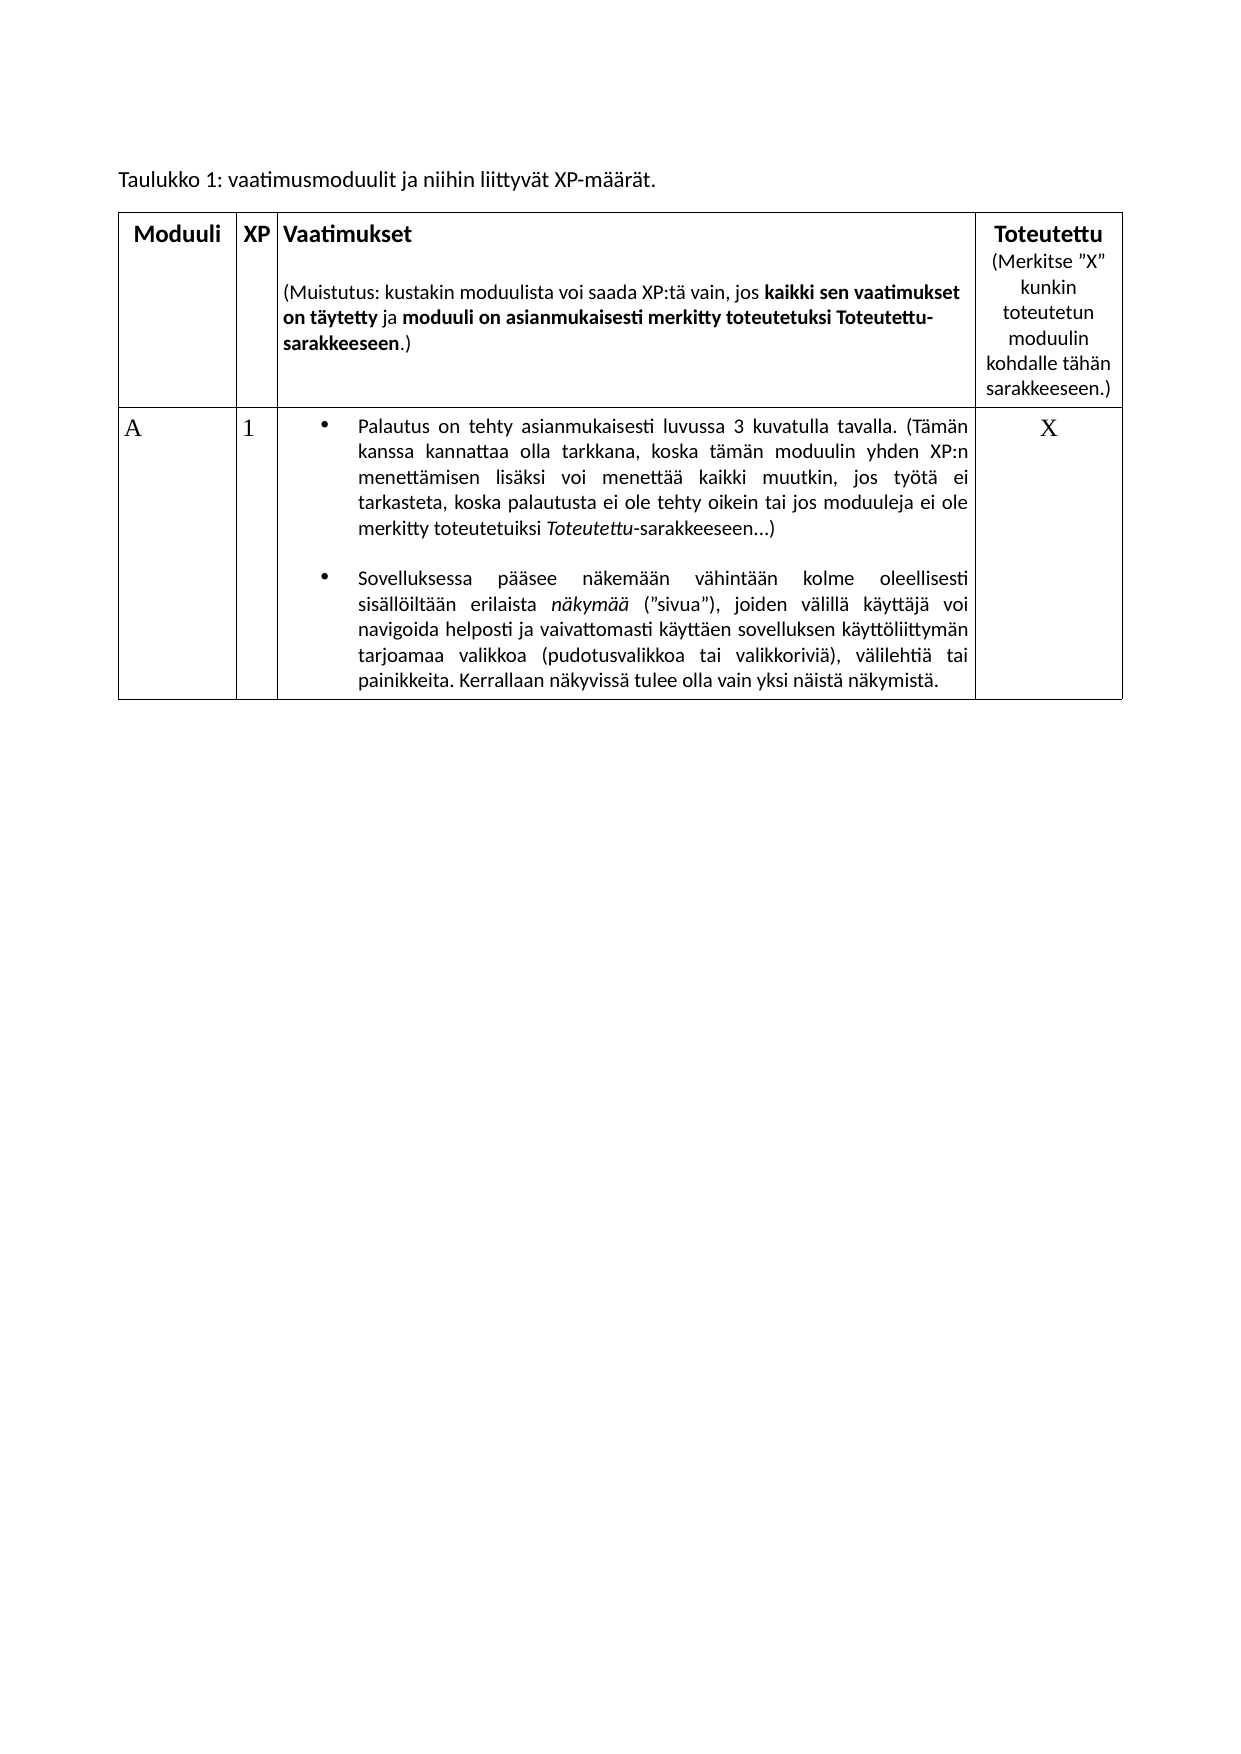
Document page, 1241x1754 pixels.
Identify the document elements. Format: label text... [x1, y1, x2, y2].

table_cell 1 [237, 408, 277, 699]
table_header Moduuli [119, 213, 236, 407]
table_header XP [237, 213, 277, 407]
table_header Vaatimukset (Muistutus: kustakin moduulista voi saada XP:tä vain, jos kaikki sen vaatimukset on täytetty ja moduuli on asianmukaisesti merkitty toteutetuksi Toteutettu-sarakkeeseen.) [278, 213, 975, 407]
table_cell Palautus on tehty asianmukaisesti luvussa 3 kuvatulla tavalla. (Tämän kanssa kannattaa olla tarkkana, koska tämän moduulin yhden XP:n menettämisen lisäksi voi menettää kaikki muutkin, jos työtä ei tarkasteta, koska palautusta ei ole tehty oikein tai jos moduuleja ei ole merkitty toteutetuiksi Toteutettu-sarakkeeseen...) Sovelluksessa pääsee näkemään vähintään kolme oleellisesti sisällöiltään erilaista näkymää (”sivua”), joiden välillä käyttäjä voi navigoida helposti ja vaivattomasti käyttäen sovelluksen käyttöliittymän tarjoamaa valikkoa (pudotusvalikkoa tai valikkoriviä), välilehtiä tai painikkeita. Kerrallaan näkyvissä tulee olla vain yksi näistä näkymistä. [278, 408, 975, 699]
table_header Toteutettu (Merkitse ”X” kunkin toteutetun moduulin kohdalle tähän sarakkeeseen.) [976, 213, 1122, 407]
text Taulukko 1: vaatimusmoduulit ja niihin liittyvät XP-määrät. [118, 165, 1122, 193]
table_cell A [119, 408, 236, 699]
table_cell X [976, 408, 1122, 699]
